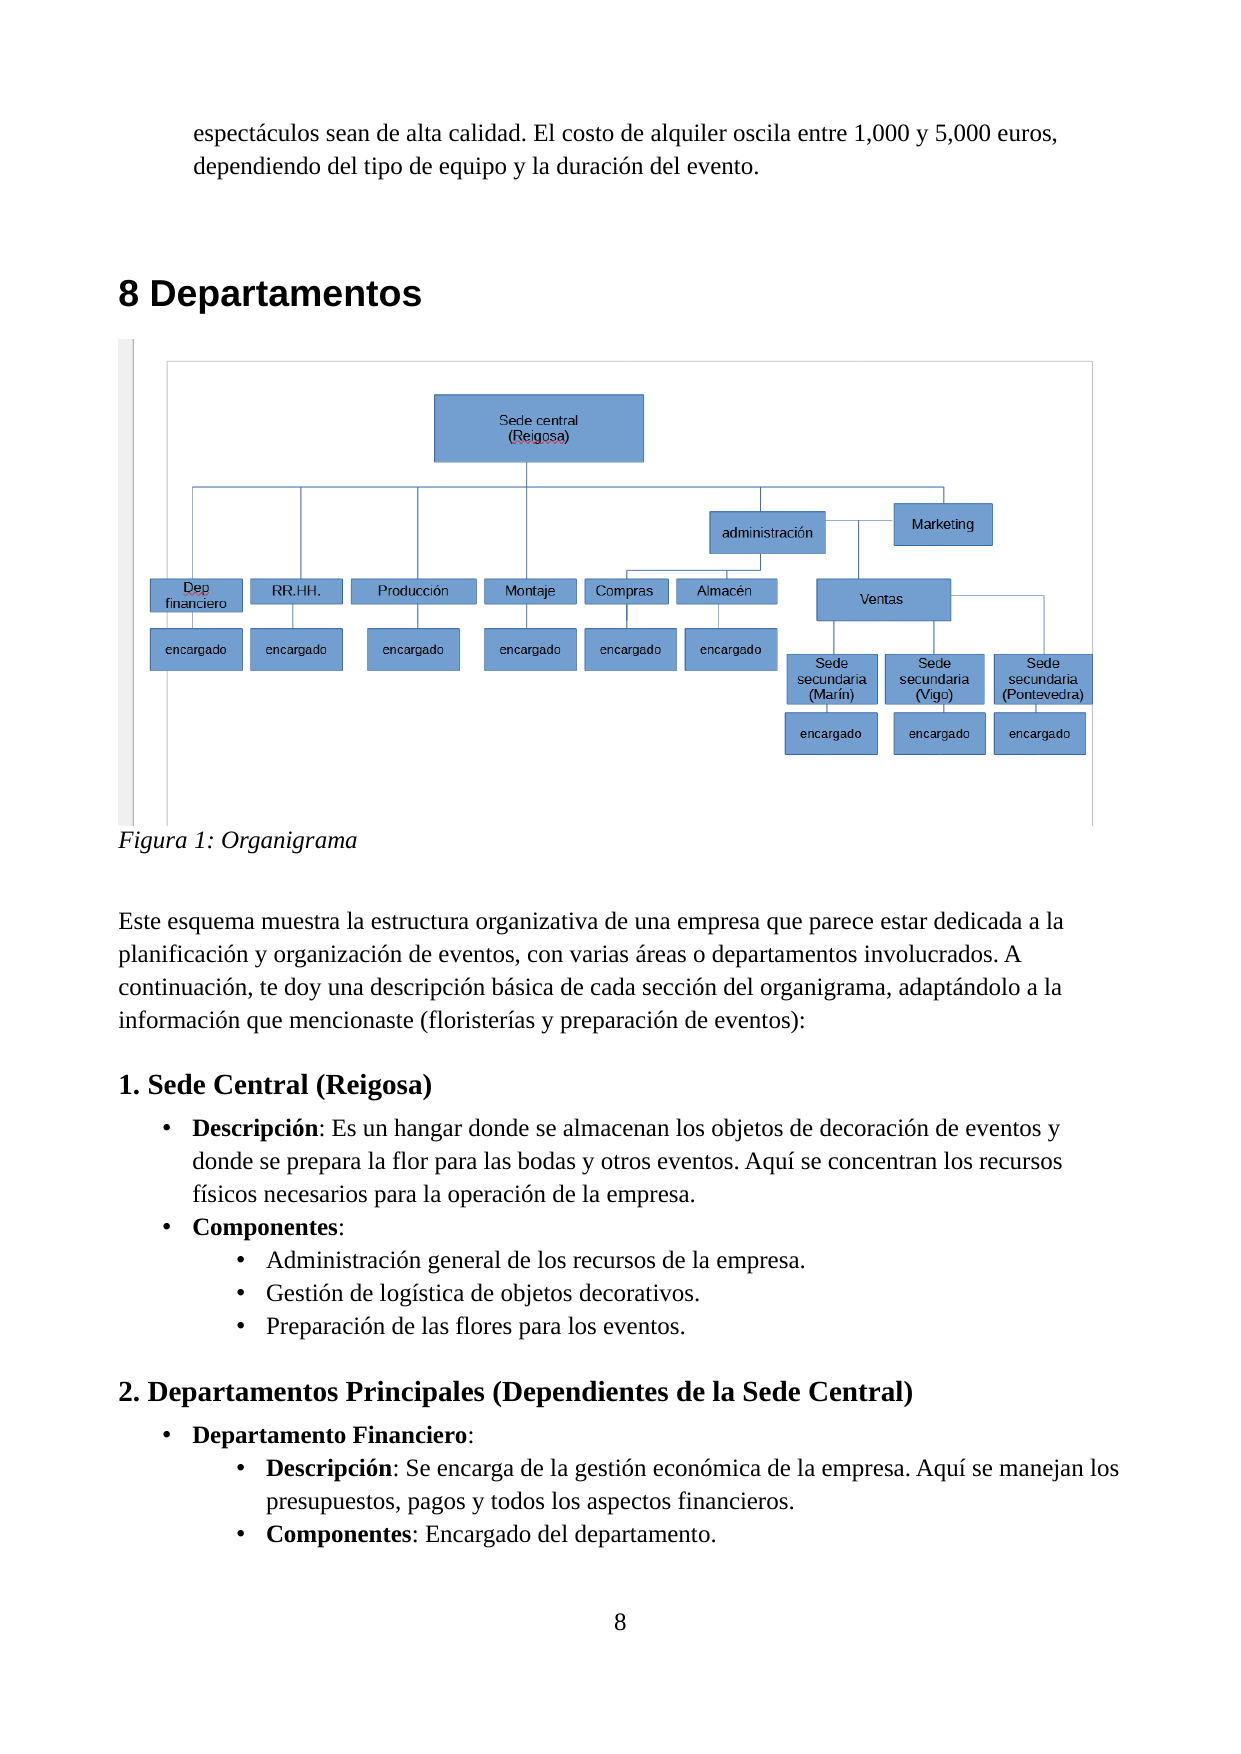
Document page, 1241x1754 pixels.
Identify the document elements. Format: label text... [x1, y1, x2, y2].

picture [118, 339, 1123, 826]
list Gestión de logística de objetos decorativos. [236, 1278, 1122, 1307]
text Este esquema muestra la estructura organizativa de una empresa que parece estar dedicada a la planificación y organización de eventos, con varias áreas o departamentos involucrados. A continuación, te doy una descripción básica de cada sección del organigrama, adaptándolo a la información que mencionaste (floristerías y preparación de eventos): [118, 906, 1122, 1034]
list Descripción: Se encarga de la gestión económica de la empresa. Aquí se manejan los presupuestos, pagos y todos los aspectos financieros. [236, 1453, 1122, 1514]
list Administración general de los recursos de la empresa. [236, 1245, 1122, 1274]
text Figura 1: Organigrama [118, 826, 1122, 854]
subtitle 8 Departamentos [118, 271, 1122, 314]
list espectáculos sean de alta calidad. El costo de alquiler oscila entre 1,000 y 5,000 euros, dependiendo del tipo de equipo y la duración del evento. [164, 118, 1122, 180]
list Descripción: Es un hangar donde se almacenan los objetos de decoración de eventos y donde se prepara la flor para las bodas y otros eventos. Aquí se concentran los recursos físicos necesarios para la operación de la empresa. [162, 1113, 1122, 1208]
subtitle 1. Sede Central (Reigosa) [118, 1067, 1122, 1101]
list Componentes: [162, 1212, 1122, 1241]
list Componentes: Encargado del departamento. [236, 1519, 1122, 1547]
list Preparación de las flores para los eventos. [236, 1311, 1122, 1340]
subtitle 2. Departamentos Principales (Dependientes de la Sede Central) [118, 1374, 1122, 1407]
list Departamento Financiero: [162, 1420, 1122, 1448]
